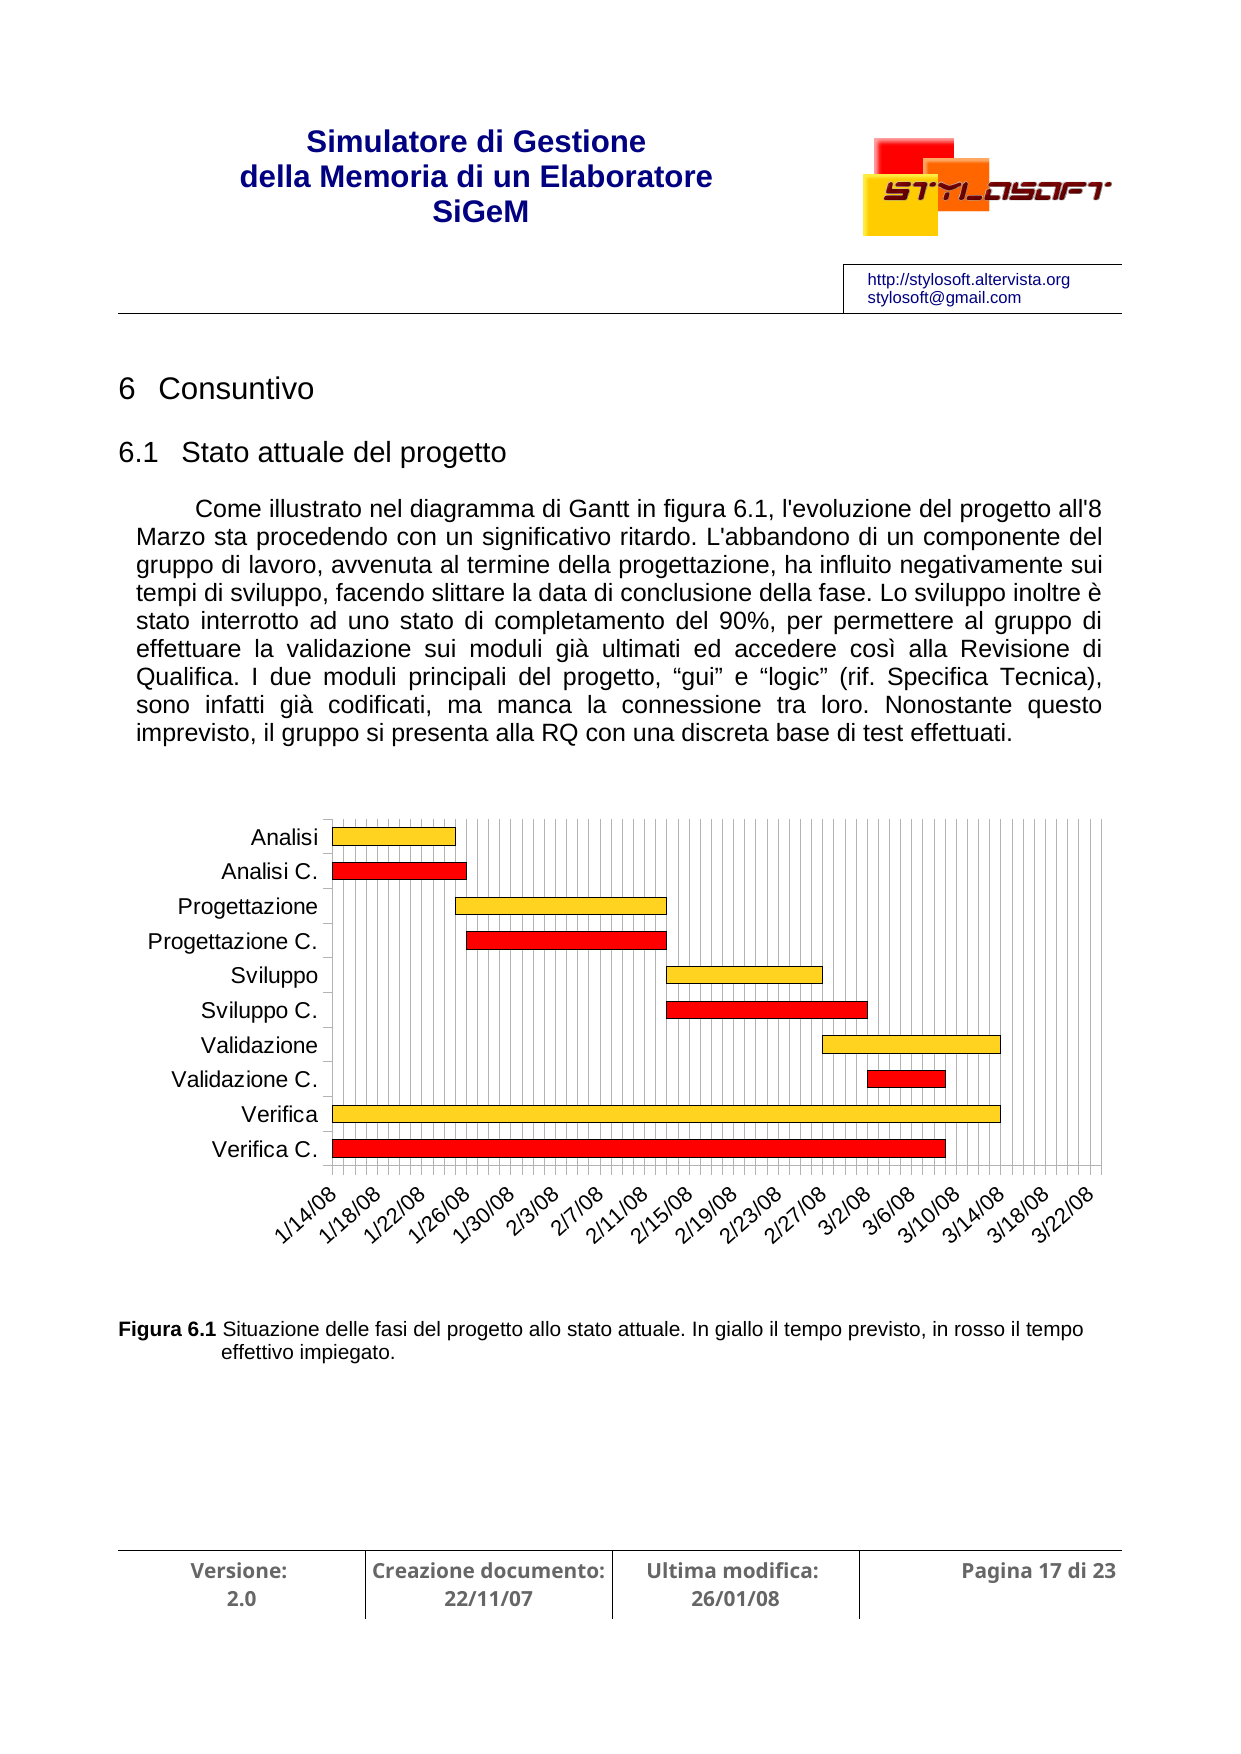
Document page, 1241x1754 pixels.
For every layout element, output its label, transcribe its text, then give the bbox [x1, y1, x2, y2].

text Figura 6.1 Situazione delle fasi del progetto allo stato attuale. In giallo il tempo previsto, in rosso il tempo effettivo impiegato. [118, 809, 1122, 1364]
text Come illustrato nel diagramma di Gantt in figura 6.1, l'evoluzione del progetto all'8 Marzo sta procedendo con un significativo ritardo. L'abbandono di un componente del gruppo di lavoro, avvenuta al termine della progettazione, ha influito negativamente sui tempi di sviluppo, facendo slittare la data di conclusione della fase. Lo sviluppo inoltre è stato interrotto ad uno stato di completamento del 90%, per permettere al gruppo di effettuare la validazione sui moduli già ultimati ed accedere così alla Revisione di Qualifica. I due moduli principali del progetto, “gui” e “logic” (rif. Specifica Tecnica), sono infatti già codificati, ma manca la connessione tra loro. Nonostante questo imprevisto, il gruppo si presenta alla RQ con una discreta base di test effettuati. [136, 495, 1104, 746]
subtitle Consuntivo [118, 371, 1122, 406]
picture [848, 123, 1117, 247]
subtitle Stato attuale del progetto [118, 436, 1122, 468]
